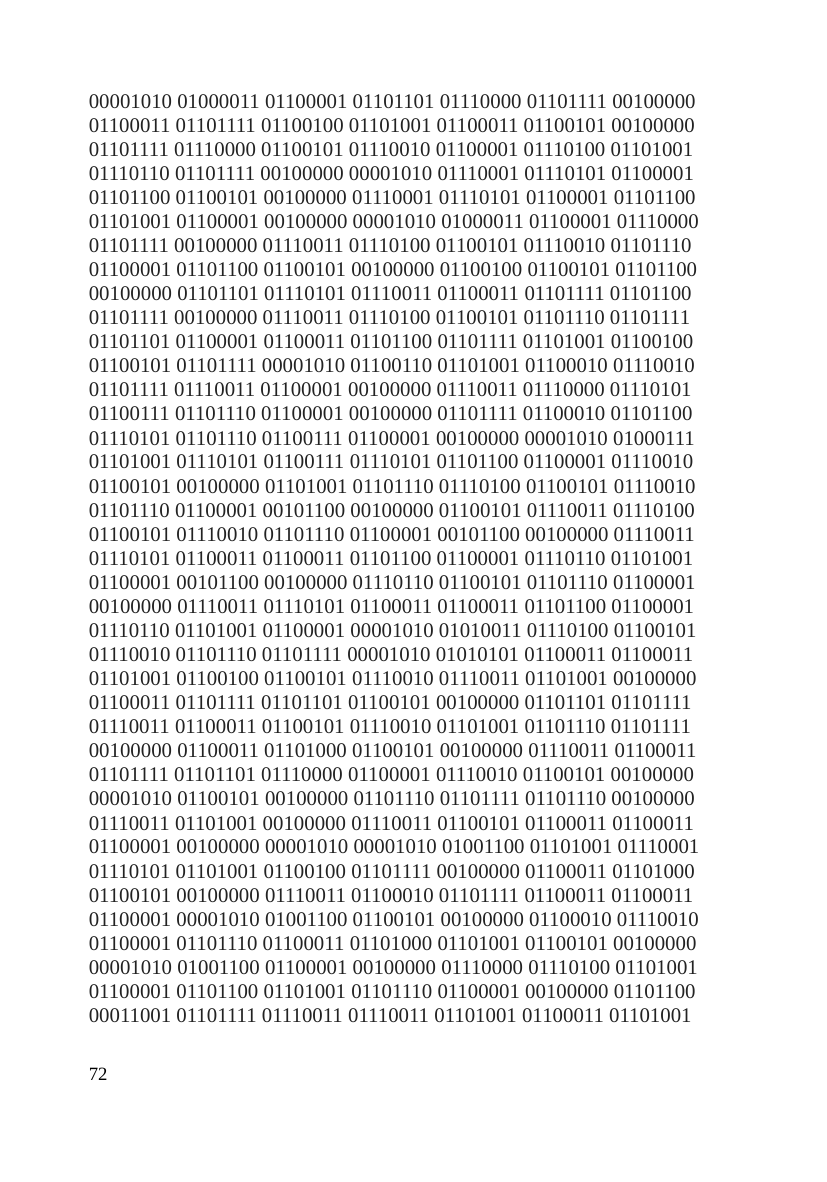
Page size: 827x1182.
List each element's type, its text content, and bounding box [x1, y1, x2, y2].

text 00001010 01000011 01100001 01101101 01110000 01101111 00100000 01100011 01101111 01100100 01101001 01100011 01100101 00100000 01101111 01110000 01100101 01110010 01100001 01110100 01101001 01110110 01101111 00100000 00001010 01110001 01110101 01100001 01101100 01100101 00100000 01110001 01110101 01100001 01101100 01101001 01100001 00100000 00001010 01000011 01100001 01110000 01101111 00100000 01110011 01110100 01100101 01110010 01101110 01100001 01101100 01100101 00100000 01100100 01100101 01101100 00100000 01101101 01110101 01110011 01100011 01101111 01101100 01101111 00100000 01110011 01110100 01100101 01101110 01101111 01101101 01100001 01100011 01101100 01101111 01101001 01100100 01100101 01101111 00001010 01100110 01101001 01100010 01110010 01101111 01110011 01100001 00100000 01110011 01110000 01110101 01100111 01101110 01100001 00100000 01101111 01100010 01101100 01110101 01101110 01100111 01100001 00100000 00001010 01000111 01101001 01110101 01100111 01110101 01101100 01100001 01110010 01100101 00100000 01101001 01101110 01110100 01100101 01110010 01101110 01100001 00101100 00100000 01100101 01110011 01110100 01100101 01110010 01101110 01100001 00101100 00100000 01110011 01110101 01100011 01100011 01101100 01100001 01110110 01101001 01100001 00101100 00100000 01110110 01100101 01101110 01100001 00100000 01110011 01110101 01100011 01100011 01101100 01100001 01110110 01101001 01100001 00001010 01010011 01110100 01100101 01110010 01101110 01101111 00001010 01010101 01100011 01100011 01101001 01100100 01100101 01110010 01110011 01101001 00100000 01100011 01101111 01101101 01100101 00100000 01101101 01101111 01110011 01100011 01100101 01110010 01101001 01101110 01101111 00100000 01100011 01101000 01100101 00100000 01110011 01100011 01101111 01101101 01110000 01100001 01110010 01100101 00100000 00001010 01100101 00100000 01101110 01101111 01101110 00100000 01110011 01101001 00100000 01110011 01100101 01100011 01100011 01100001 00100000 00001010 00001010 01001100 01101001 01110001 01110101 01101001 01100100 01101111 00100000 01100011 01101000 01100101 00100000 01110011 01100010 01101111 01100011 01100011 01100001 00001010 01001100 01100101 00100000 01100010 01110010 01100001 01101110 01100011 01101000 01101001 01100101 00100000 00001010 01001100 01100001 00100000 01110000 01110100 01101001 01100001 01101100 01101001 01101110 01100001 00100000 01101100 00011001 01101111 01110011 01110011 01101001 01100011 01101001 [88, 88, 738, 1027]
